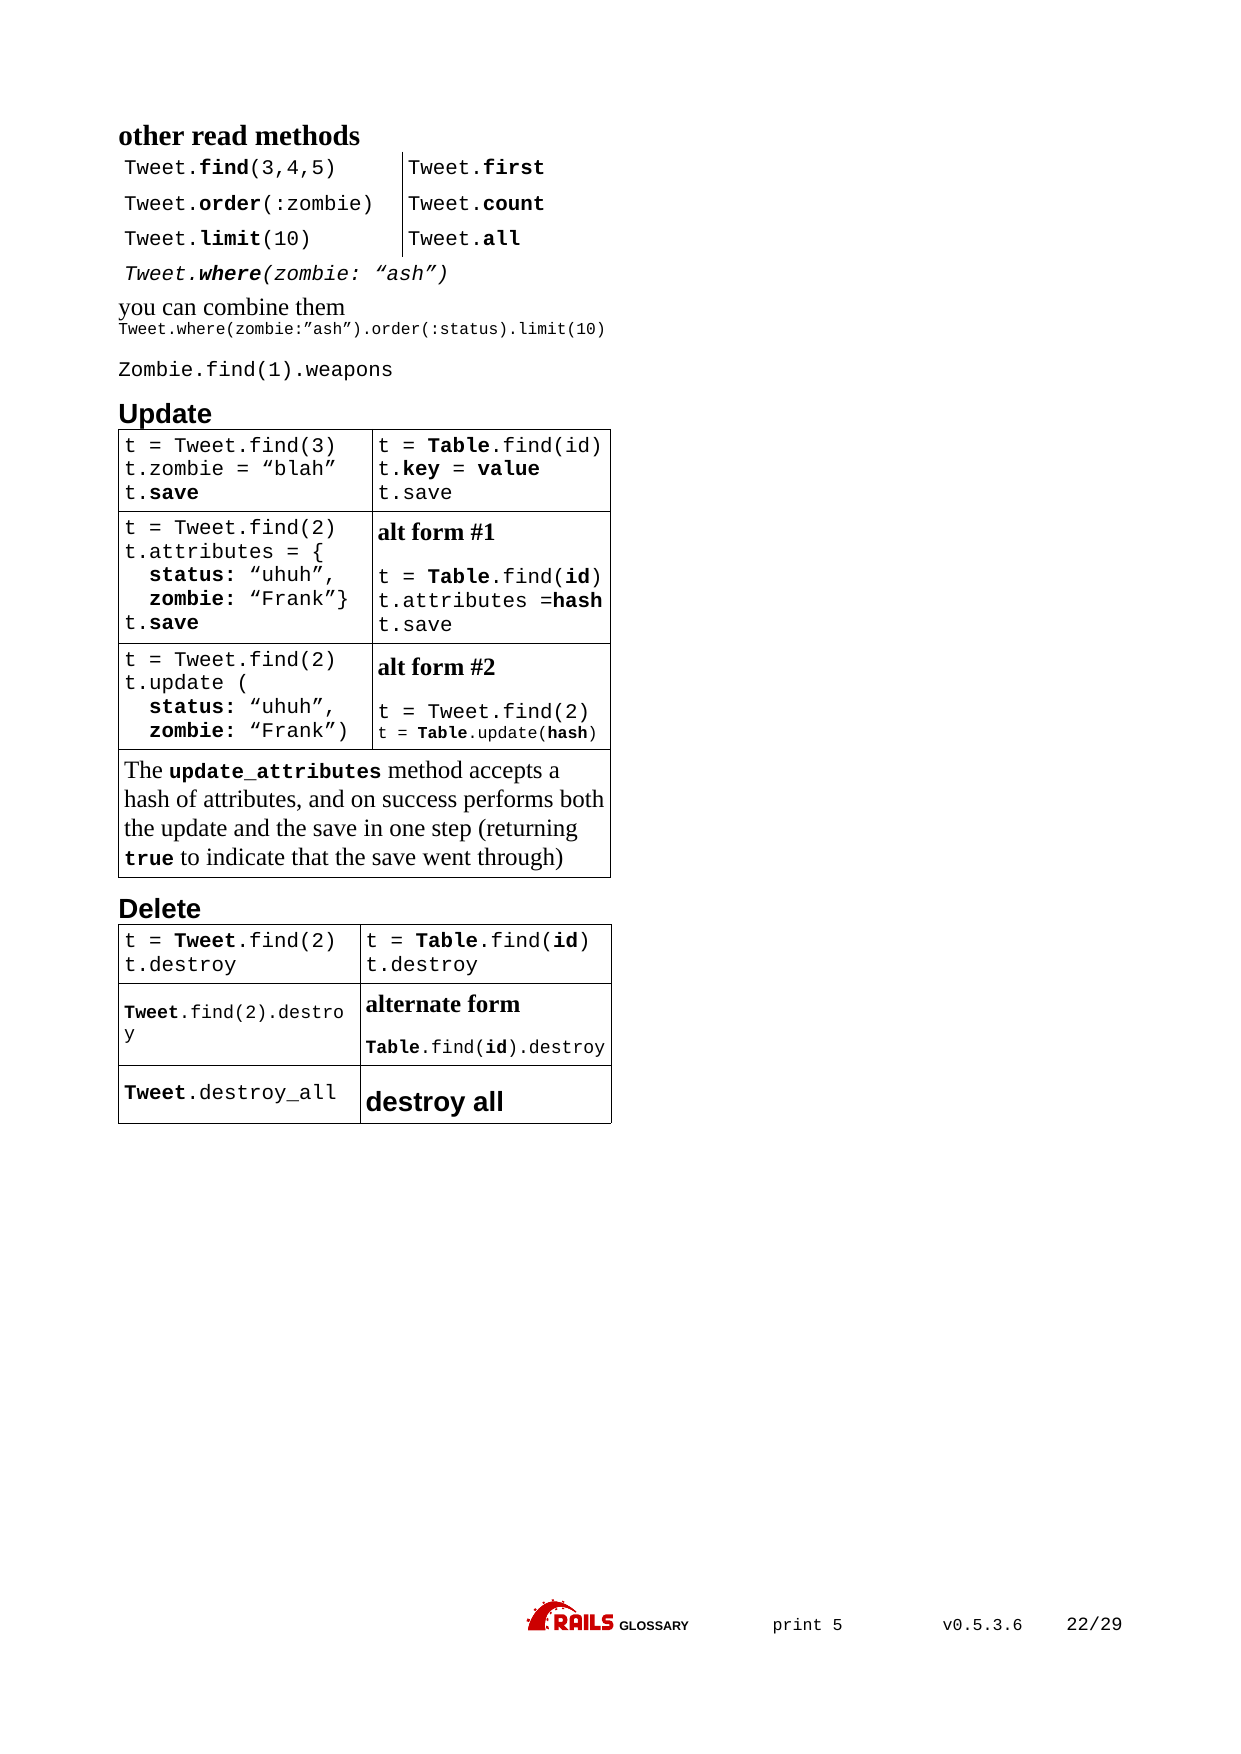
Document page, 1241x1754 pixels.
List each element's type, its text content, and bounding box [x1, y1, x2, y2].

table_header t = Table.find(id) t.destroy [361, 925, 611, 983]
table_header Tweet.find(3,4,5) [118, 152, 402, 187]
text other read methods [118, 118, 611, 152]
text Tweet.where(zombie:”ash”).order(:status).limit(10) [118, 321, 611, 340]
table_header t = Tweet.find(3) t.zombie = “blah” t.save [119, 430, 372, 511]
table_header t = Tweet.find(2) t.destroy [119, 925, 360, 983]
subtitle Delete [118, 892, 611, 924]
table_cell alt form #2 t = Tweet.find(2) t = Table.update(hash) [373, 644, 610, 749]
table_cell Tweet.where(zombie: “ash”) [118, 257, 596, 292]
table_cell Tweet.all [403, 222, 596, 257]
subtitle Update [118, 397, 611, 429]
table_cell Tweet.find(2).destroy [119, 984, 360, 1065]
table_cell Tweet.order(:zombie) [118, 187, 402, 222]
table_cell The update_attributes method accepts a hash of attributes, and on success performs both the update and the save in one step (returning true to indicate that the save went through) [119, 750, 610, 877]
table_cell alt form #1 t = Table.find(id) t.attributes =hash t.save [373, 512, 610, 643]
table_cell Tweet.count [403, 187, 596, 222]
table_header Tweet.first [403, 152, 596, 187]
table_header t = Table.find(id) t.key = value t.save [373, 430, 610, 511]
table_cell Tweet.limit(10) [118, 222, 402, 257]
text you can combine them [118, 292, 611, 321]
table_cell alternate form Table.find(id).destroy [361, 984, 611, 1065]
table_cell t = Tweet.find(2) t.attributes = { status: “uhuh”, zombie: “Frank”} t.save [119, 512, 372, 643]
text Zombie.find(1).weapons [118, 358, 611, 382]
table_cell t = Tweet.find(2) t.update ( status: “uhuh”, zombie: “Frank”) [119, 644, 372, 749]
table_cell Tweet.destroy_all [119, 1066, 360, 1123]
table_cell destroy all [361, 1066, 611, 1123]
